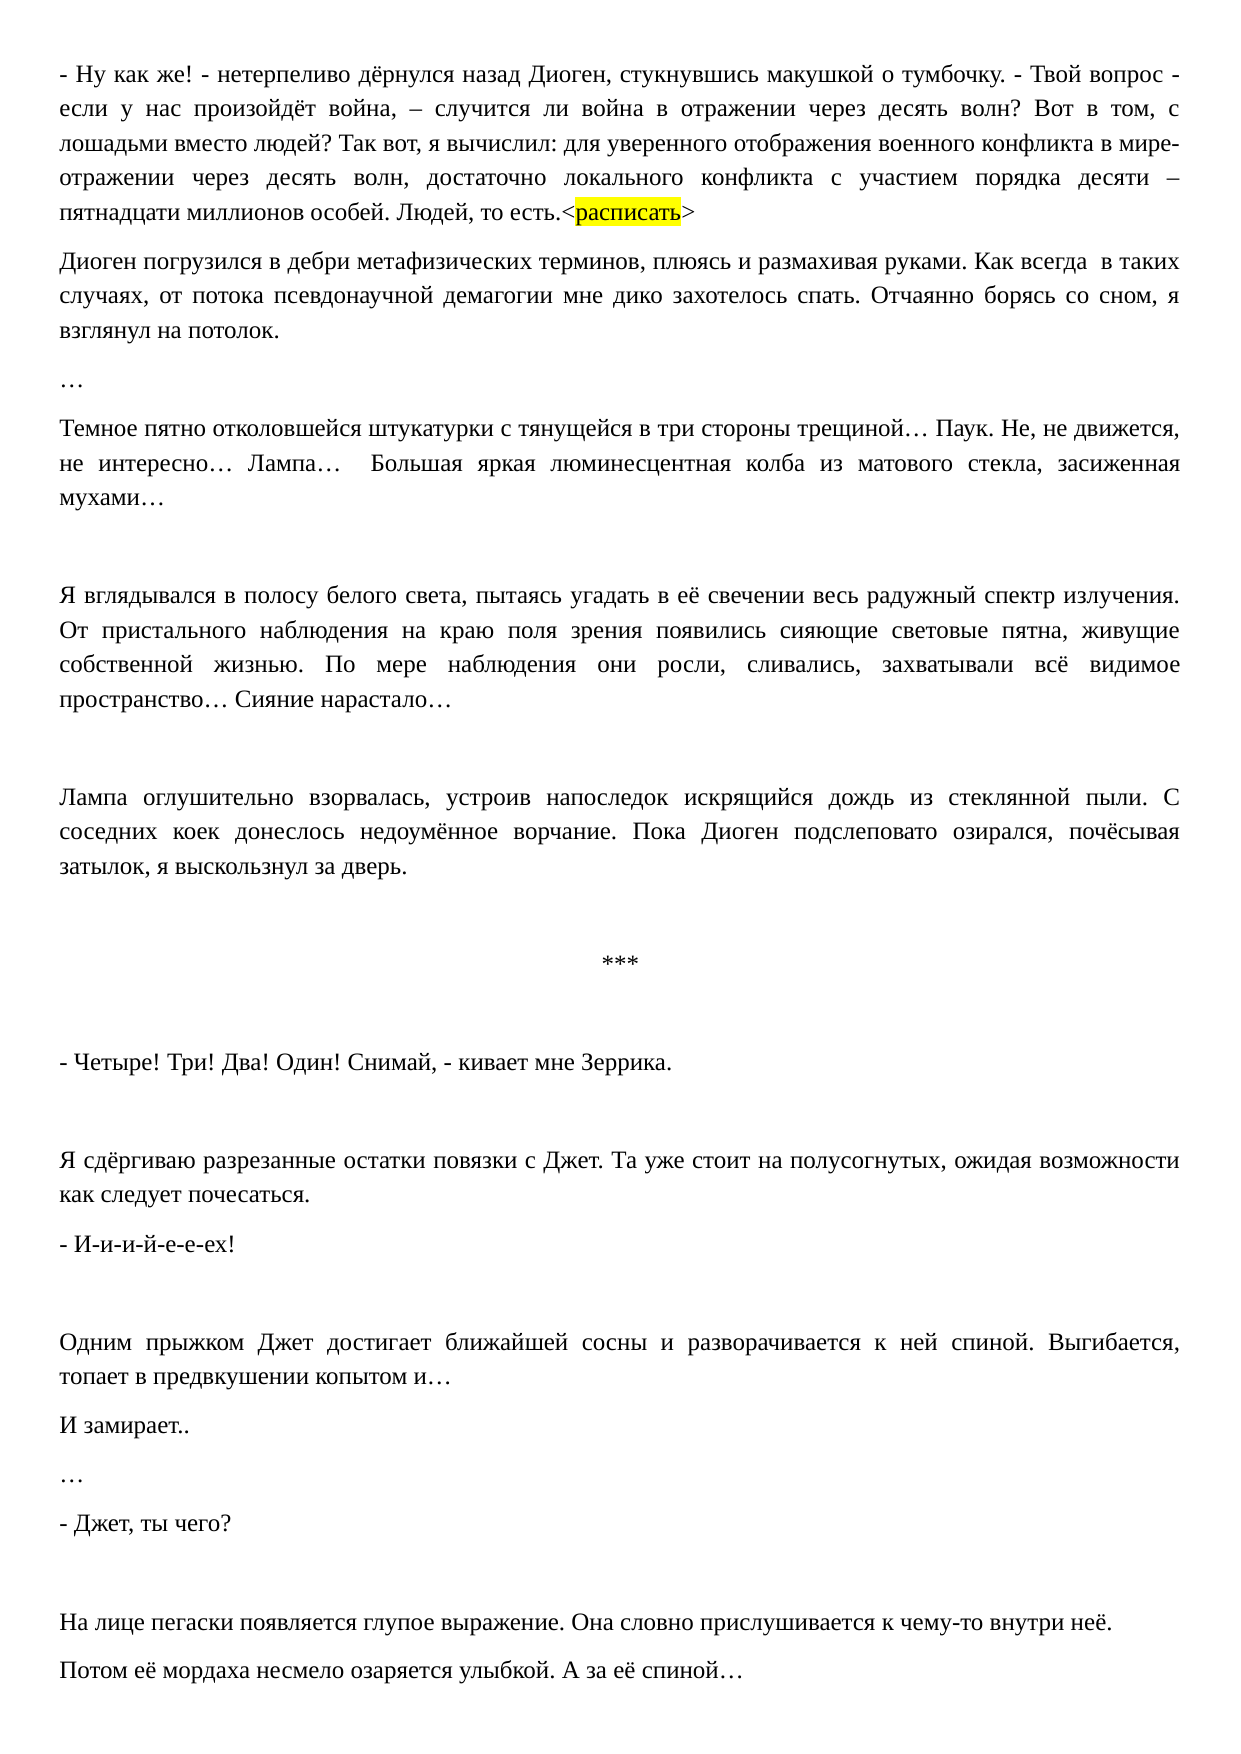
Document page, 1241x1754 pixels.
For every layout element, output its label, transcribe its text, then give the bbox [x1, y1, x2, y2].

text - Ну как же! - нетерпеливо дёрнулся назад Диоген, стукнувшись макушкой о тумбочку. - Твой вопрос - если у нас произойдёт война, – случится ли война в отражении через десять волн? Вот в том, с лошадьми вместо людей? Так вот, я вычислил: для уверенного отображения военного конфликта в мире-отражении через десять волн, достаточно локального конфликта с участием порядка десяти – пятнадцати миллионов особей. Людей, то есть.<расписать> [59, 59, 1181, 226]
text Лампа оглушительно взорвалась, устроив напоследок искрящийся дождь из стеклянной пыли. С соседних коек донеслось недоумённое ворчание. Пока Диоген подслеповато озирался, почёсывая затылок, я выскользнул за дверь. [59, 782, 1181, 879]
text … [59, 1459, 1181, 1488]
text Одним прыжком Джет достигает ближайшей сосны и разворачивается к ней спиной. Выгибается, топает в предвкушении копытом и… [59, 1327, 1181, 1390]
text - И-и-и-й-е-е-ех! [59, 1229, 1181, 1257]
text Темное пятно отколовшейся штукатурки с тянущейся в три стороны трещиной… Паук. Не, не движется, не интересно… Лампа… Большая яркая люминесцентная колба из матового стекла, засиженная мухами… [59, 413, 1181, 511]
text Потом её мордаха несмело озаряется улыбкой. А за её спиной… [59, 1656, 1181, 1684]
text *** [59, 949, 1181, 978]
text - Четыре! Три! Два! Один! Снимай, - кивает мне Зеррика. [59, 1047, 1181, 1076]
text - Джет, ты чего? [59, 1508, 1181, 1537]
text Диоген погрузился в дебри метафизических терминов, плюясь и размахивая руками. Как всегда в таких случаях, от потока псевдонаучной демагогии мне дико захотелось спать. Отчаянно борясь со сном, я взглянул на потолок. [59, 246, 1181, 344]
text Я вглядывался в полосу белого света, пытаясь угадать в её свечении весь радужный спектр излучения. От пристального наблюдения на краю поля зрения появились сияющие световые пятна, живущие собственной жизнью. По мере наблюдения они росли, сливались, захватывали всё видимое пространство… Сияние нарастало… [59, 580, 1181, 712]
text И замирает.. [59, 1410, 1181, 1439]
text Я сдёргиваю разрезанные остатки повязки с Джет. Та уже стоит на полусогнутых, ожидая возможности как следует почесаться. [59, 1145, 1181, 1208]
text … [59, 364, 1181, 393]
text На лице пегаски появляется глупое выражение. Она словно прислушивается к чему-то внутри неё. [59, 1607, 1181, 1635]
